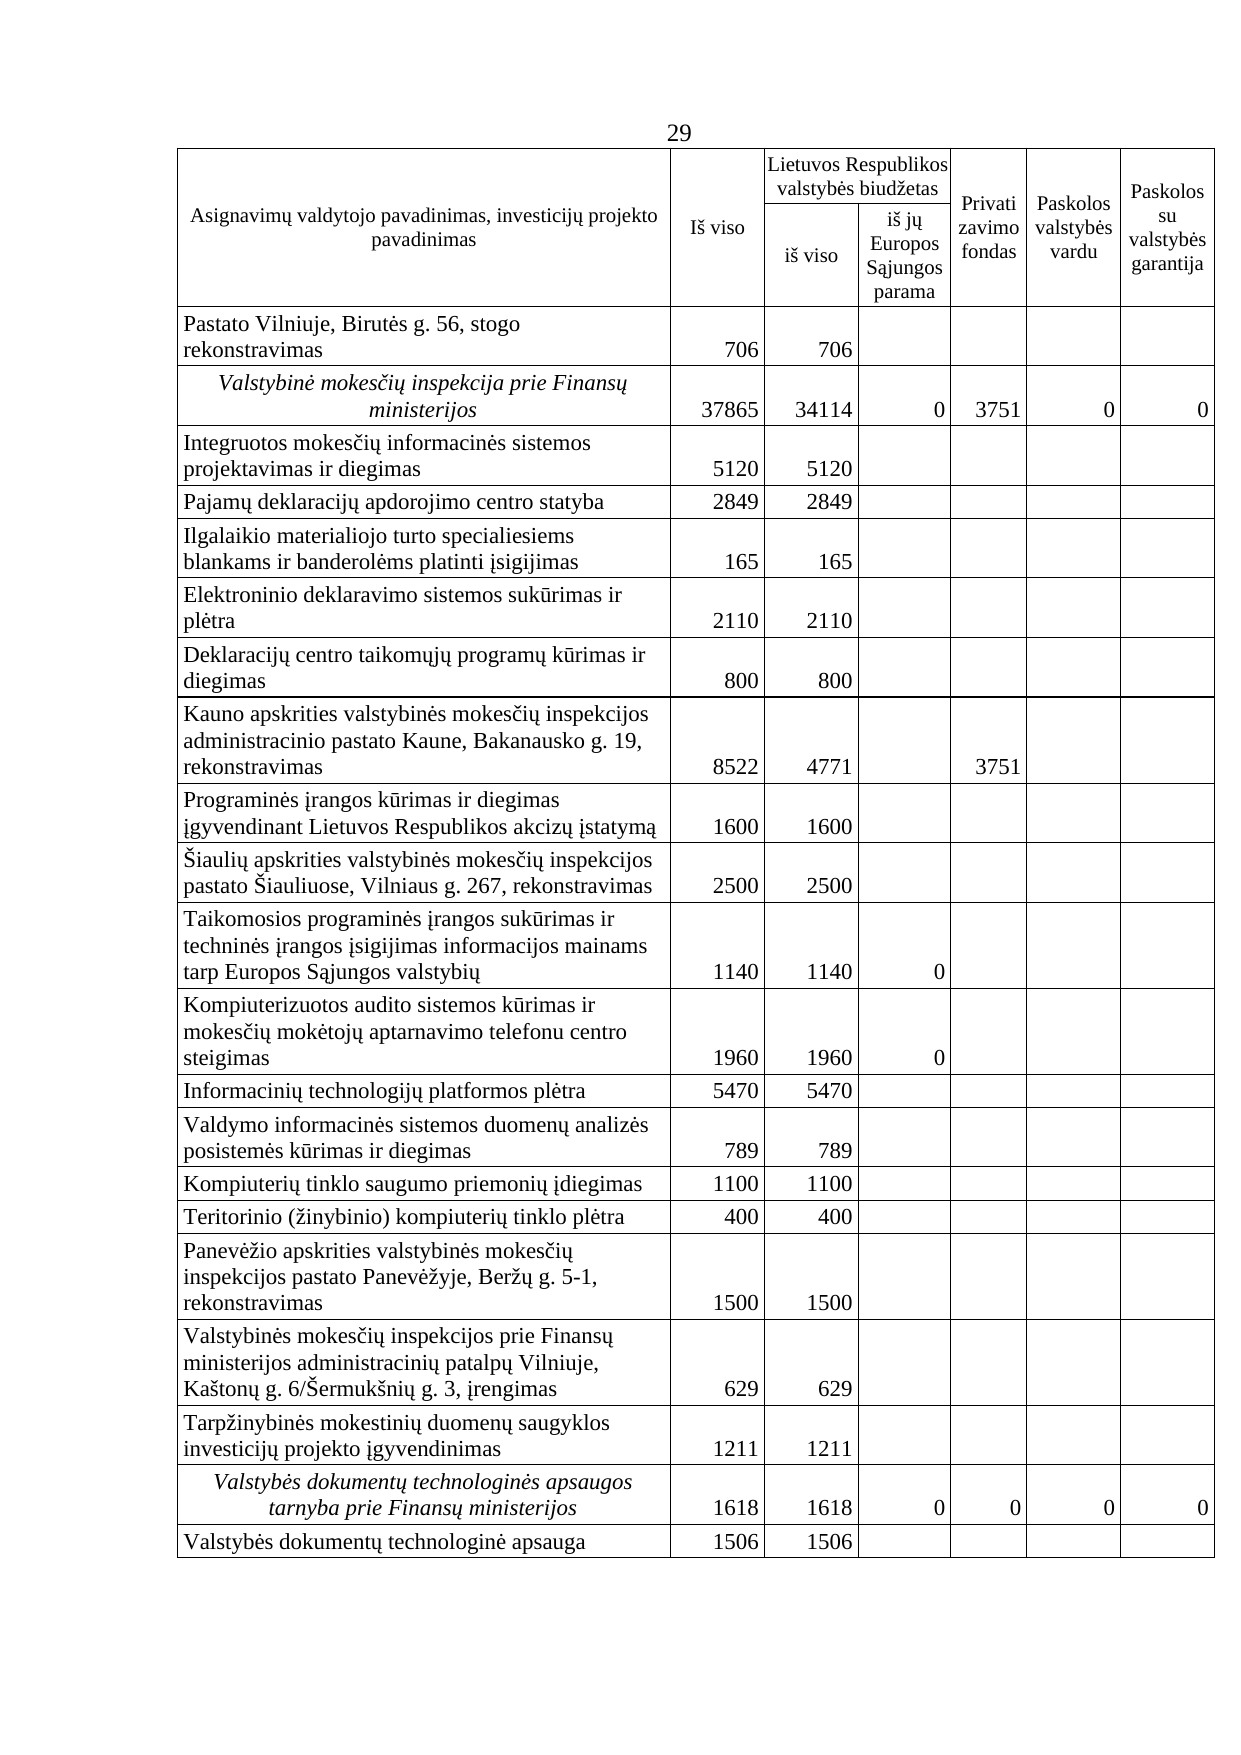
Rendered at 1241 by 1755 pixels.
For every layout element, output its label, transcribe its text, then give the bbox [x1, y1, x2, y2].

table_cell 0 [859, 903, 950, 987]
table_cell [1027, 1075, 1120, 1107]
table_cell 5470 [765, 1075, 858, 1107]
table_cell [1027, 578, 1120, 637]
table_cell [1121, 1108, 1214, 1166]
table_cell [859, 1108, 950, 1166]
table_cell 1211 [765, 1406, 858, 1464]
table_cell [1121, 843, 1214, 902]
table_cell [1027, 1234, 1120, 1319]
table_cell 0 [859, 366, 950, 425]
table_cell [1027, 1525, 1120, 1557]
table_cell [859, 1525, 950, 1557]
table_cell [859, 307, 950, 365]
table_cell [1121, 519, 1214, 577]
table_cell [859, 784, 950, 842]
table_cell [951, 1320, 1026, 1404]
table_cell 0 [951, 1465, 1026, 1524]
table_cell [951, 989, 1026, 1073]
table_cell [951, 1525, 1026, 1557]
table_cell Programinės įrangos kūrimas ir diegimas įgyvendinant Lietuvos Respublikos akcizų įstatymą [178, 784, 670, 842]
table_cell 629 [671, 1320, 764, 1404]
table_cell [1121, 426, 1214, 484]
table_cell [1121, 784, 1214, 842]
table_cell Deklaracijų centro taikomųjų programų kūrimas ir diegimas [178, 638, 670, 696]
table_cell 0 [1027, 1465, 1120, 1524]
table_cell [951, 426, 1026, 484]
table_cell 5120 [671, 426, 764, 484]
table_cell 1506 [671, 1525, 764, 1557]
table_cell 37865 [671, 366, 764, 425]
table_cell [1027, 638, 1120, 696]
table_cell [951, 1406, 1026, 1464]
table_cell [1121, 638, 1214, 696]
table_cell Pastato Vilniuje, Birutės g. 56, stogo rekonstravimas [178, 307, 670, 365]
table_cell [859, 486, 950, 518]
table_cell Panevėžio apskrities valstybinės mokesčių inspekcijos pastato Panevėžyje, Beržų g. 5-1, rekonstravimas [178, 1234, 670, 1319]
table_cell 1100 [765, 1167, 858, 1199]
table_header Lietuvos Respublikos valstybės biudžetas [765, 149, 950, 203]
table_cell [1121, 1201, 1214, 1233]
table_cell [859, 1167, 950, 1199]
table_header Privatizavimo fondas [951, 149, 1026, 306]
table_cell 1506 [765, 1525, 858, 1557]
table_cell [859, 426, 950, 484]
table_cell [1121, 1525, 1214, 1557]
table_cell [1121, 903, 1214, 987]
table_cell 400 [671, 1201, 764, 1233]
table_cell [951, 578, 1026, 637]
table_cell [1121, 989, 1214, 1073]
table_cell Pajamų deklaracijų apdorojimo centro statyba [178, 486, 670, 518]
table_cell 1960 [765, 989, 858, 1073]
table_cell [1027, 1406, 1120, 1464]
table_cell [1027, 843, 1120, 902]
table_cell [951, 486, 1026, 518]
table_cell 1500 [765, 1234, 858, 1319]
table_cell [1027, 519, 1120, 577]
table_cell 0 [859, 1465, 950, 1524]
table_cell [1121, 486, 1214, 518]
table_cell 3751 [951, 366, 1026, 425]
table_cell [1027, 426, 1120, 484]
table_cell [951, 307, 1026, 365]
table_header Paskolos valstybės vardu [1027, 149, 1120, 306]
table_cell [951, 1201, 1026, 1233]
table_cell [1027, 1201, 1120, 1233]
table_cell [859, 1406, 950, 1464]
table_cell [1027, 784, 1120, 842]
table_cell 0 [859, 989, 950, 1073]
table_cell Valstybės dokumentų technologinės apsaugos tarnyba prie Finansų ministerijos [178, 1465, 670, 1524]
table_cell 0 [1121, 366, 1214, 425]
table_cell 165 [671, 519, 764, 577]
table_cell [951, 1108, 1026, 1166]
table_cell 34114 [765, 366, 858, 425]
table_header Paskolos su valstybės garantija [1121, 149, 1214, 306]
table_cell Ilgalaikio materialiojo turto specialiesiems blankams ir banderolėms platinti įsigijimas [178, 519, 670, 577]
table_cell iš viso [765, 204, 858, 306]
table_cell 0 [1121, 1465, 1214, 1524]
table_cell [951, 903, 1026, 987]
table_cell [1027, 989, 1120, 1073]
table_cell [859, 1320, 950, 1404]
table_cell Valstybės dokumentų technologinė apsauga [178, 1525, 670, 1557]
table_header Asignavimų valdytojo pavadinimas, investicijų projekto pavadinimas [178, 149, 670, 306]
table_cell 1600 [671, 784, 764, 842]
table_cell 400 [765, 1201, 858, 1233]
table_cell Valstybinė mokesčių inspekcija prie Finansų ministerijos [178, 366, 670, 425]
table_cell 1618 [765, 1465, 858, 1524]
table_cell 2849 [671, 486, 764, 518]
table_cell [859, 843, 950, 902]
table_cell 1960 [671, 989, 764, 1073]
table_cell 2500 [765, 843, 858, 902]
table_cell 1600 [765, 784, 858, 842]
table_cell [1027, 1320, 1120, 1404]
table_cell Valdymo informacinės sistemos duomenų analizės posistemės kūrimas ir diegimas [178, 1108, 670, 1166]
table_cell [859, 578, 950, 637]
table_cell [859, 698, 950, 782]
table_cell [1027, 903, 1120, 987]
table_cell [1027, 1108, 1120, 1166]
table_cell 1140 [671, 903, 764, 987]
table_cell 1140 [765, 903, 858, 987]
table_cell Tarpžinybinės mokestinių duomenų saugyklos investicijų projekto įgyvendinimas [178, 1406, 670, 1464]
table_cell [1027, 307, 1120, 365]
table_cell [951, 1167, 1026, 1199]
table_cell 800 [765, 638, 858, 696]
table_cell Šiaulių apskrities valstybinės mokesčių inspekcijos pastato Šiauliuose, Vilniaus g. 267, rekonstravimas [178, 843, 670, 902]
table_cell [951, 843, 1026, 902]
table_cell [859, 1075, 950, 1107]
table_cell [1027, 486, 1120, 518]
table_cell 3751 [951, 698, 1026, 782]
table_cell 1100 [671, 1167, 764, 1199]
table_cell [1027, 698, 1120, 782]
table_cell 2849 [765, 486, 858, 518]
table_cell 789 [765, 1108, 858, 1166]
table_cell 5470 [671, 1075, 764, 1107]
table_cell [859, 1234, 950, 1319]
table_cell Kompiuterizuotos audito sistemos kūrimas ir mokesčių mokėtojų aptarnavimo telefonu centro steigimas [178, 989, 670, 1073]
table_cell Kauno apskrities valstybinės mokesčių inspekcijos administracinio pastato Kaune, Bakanausko g. 19, rekonstravimas [178, 698, 670, 782]
table_cell [1121, 307, 1214, 365]
table_cell 2110 [765, 578, 858, 637]
table_header Iš viso [671, 149, 764, 306]
table_cell [951, 1075, 1026, 1107]
table_cell 629 [765, 1320, 858, 1404]
table_cell 1618 [671, 1465, 764, 1524]
table_cell 706 [671, 307, 764, 365]
table_cell [1027, 1167, 1120, 1199]
table_cell [1121, 578, 1214, 637]
table_cell Elektroninio deklaravimo sistemos sukūrimas ir plėtra [178, 578, 670, 637]
table_cell [951, 784, 1026, 842]
table_cell [951, 519, 1026, 577]
table_cell Integruotos mokesčių informacinės sistemos projektavimas ir diegimas [178, 426, 670, 484]
table_cell Taikomosios programinės įrangos sukūrimas ir techninės įrangos įsigijimas informacijos mainams tarp Europos Sąjungos valstybių [178, 903, 670, 987]
table_cell 4771 [765, 698, 858, 782]
table_cell [1121, 1234, 1214, 1319]
table_cell 1211 [671, 1406, 764, 1464]
table_cell 8522 [671, 698, 764, 782]
table_cell [1121, 698, 1214, 782]
table_cell 706 [765, 307, 858, 365]
table_cell [859, 638, 950, 696]
table_cell [1121, 1075, 1214, 1107]
table_cell [859, 1201, 950, 1233]
table_cell [951, 1234, 1026, 1319]
table_cell [859, 519, 950, 577]
table_cell [1121, 1320, 1214, 1404]
table_cell 789 [671, 1108, 764, 1166]
table_cell Informacinių technologijų platformos plėtra [178, 1075, 670, 1107]
table_cell 5120 [765, 426, 858, 484]
table_cell 1500 [671, 1234, 764, 1319]
table_cell 2110 [671, 578, 764, 637]
table_cell Valstybinės mokesčių inspekcijos prie Finansų ministerijos administracinių patalpų Vilniuje, Kaštonų g. 6/Šermukšnių g. 3, įrengimas [178, 1320, 670, 1404]
table_cell [1121, 1406, 1214, 1464]
table_cell [951, 638, 1026, 696]
table_cell 2500 [671, 843, 764, 902]
table_cell Kompiuterių tinklo saugumo priemonių įdiegimas [178, 1167, 670, 1199]
table_cell 800 [671, 638, 764, 696]
table_cell 0 [1027, 366, 1120, 425]
table_cell iš jų Europos Sąjungos parama [859, 204, 950, 306]
table_cell Teritorinio (žinybinio) kompiuterių tinklo plėtra [178, 1201, 670, 1233]
table_cell 165 [765, 519, 858, 577]
table_cell [1121, 1167, 1214, 1199]
